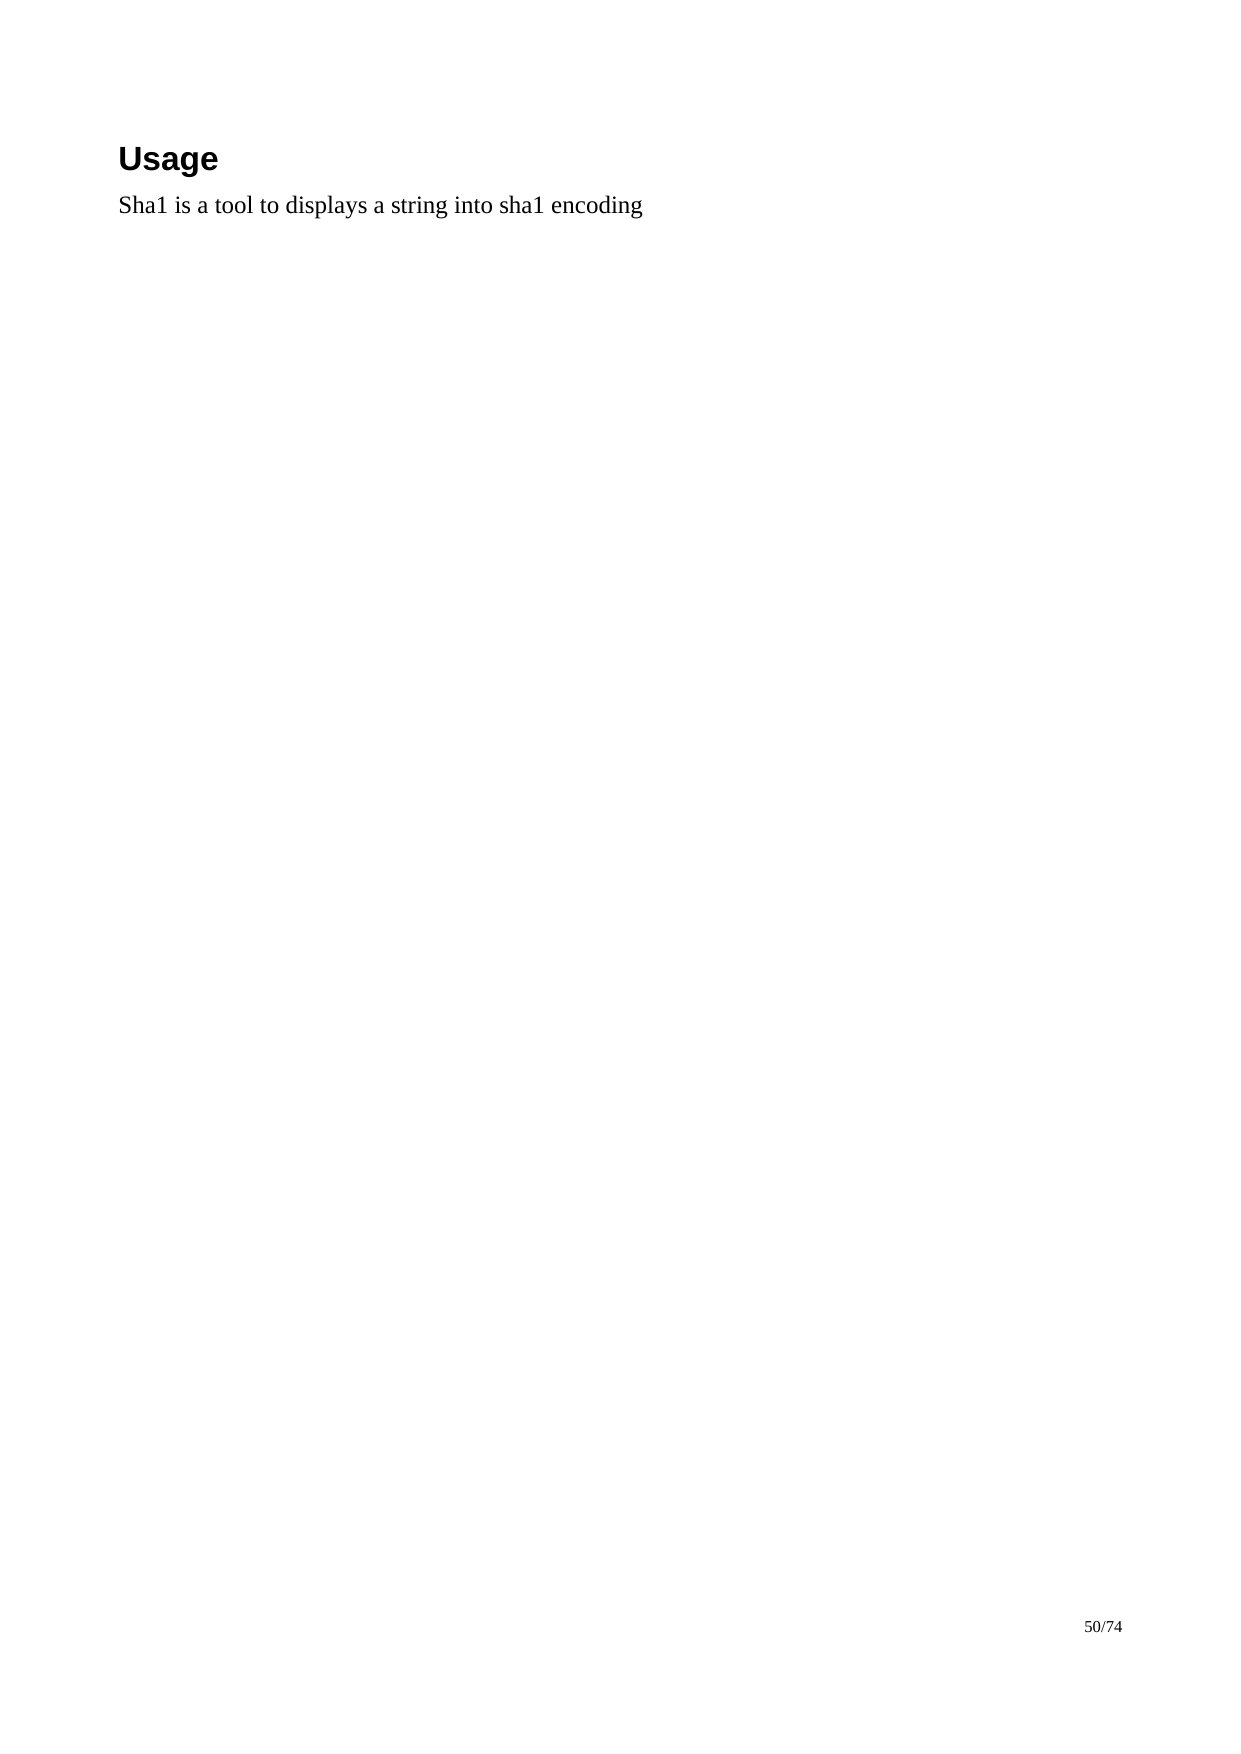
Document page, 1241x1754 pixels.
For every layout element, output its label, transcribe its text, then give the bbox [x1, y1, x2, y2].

text Sha1 is a tool to displays a string into sha1 encoding [118, 190, 1122, 219]
subtitle Usage [118, 139, 1122, 178]
